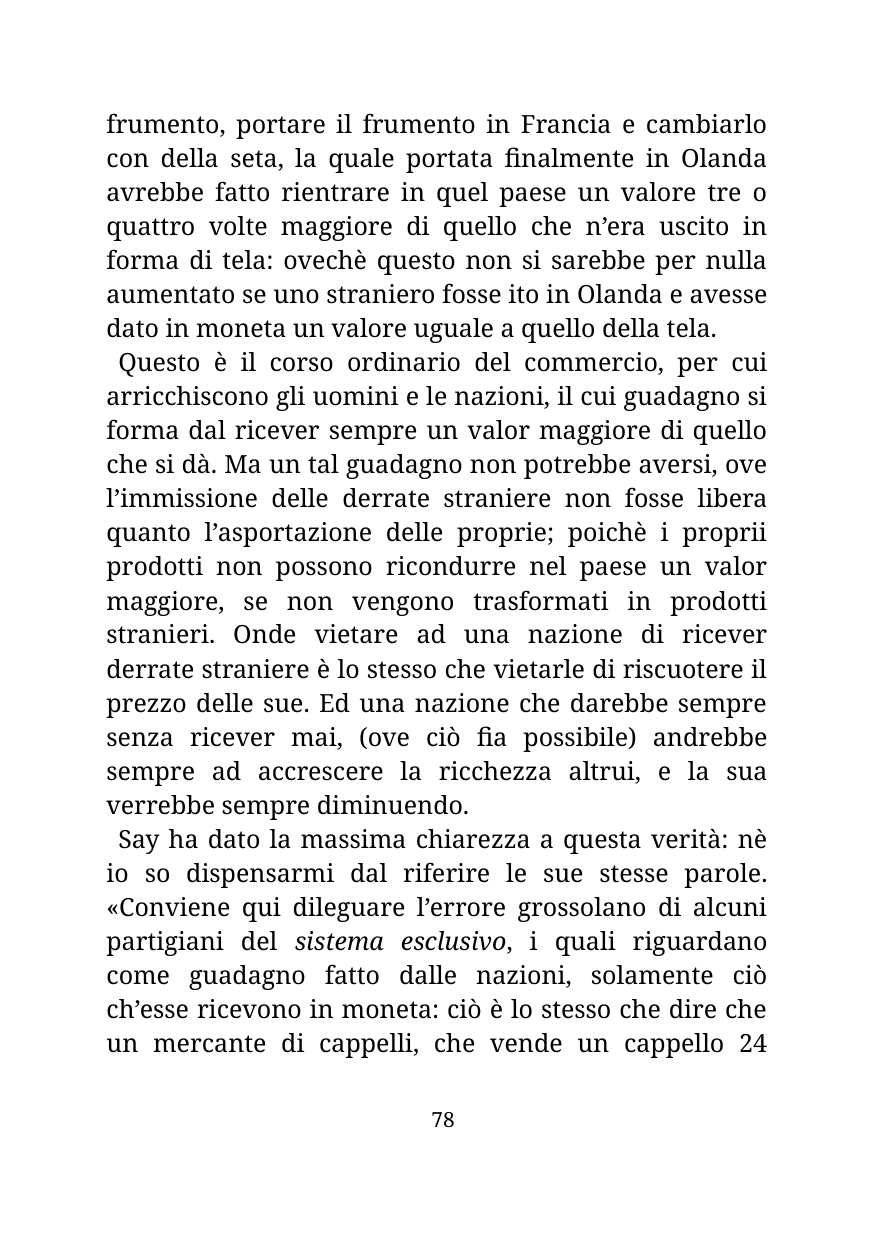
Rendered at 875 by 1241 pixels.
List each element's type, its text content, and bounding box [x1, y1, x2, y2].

text Say ha dato la massima chiarezza a questa verità: nè io so dispensarmi dal riferire le sue stesse parole. «Conviene qui dileguare l’errore grossolano di alcuni partigiani del sistema esclusivo, i quali riguardano come guadagno fatto dalle nazioni, solamente ciò ch’esse ricevono in moneta: ciò è lo stesso che dire che un mercante di cappelli, che vende un cappello 24 [106, 822, 768, 1060]
text frumento, portare il frumento in Francia e cambiarlo con della seta, la quale portata finalmente in Olanda avrebbe fatto rientrare in quel paese un valore tre o quattro volte maggiore di quello che n’era uscito in forma di tela: ovechè questo non si sarebbe per nulla aumentato se uno straniero fosse ito in Olanda e avesse dato in moneta un valore uguale a quello della tela. [106, 106, 768, 345]
text Questo è il corso ordinario del commercio, per cui arricchiscono gli uomini e le nazioni, il cui guadagno si forma dal ricever sempre un valor maggiore di quello che si dà. Ma un tal guadagno non potrebbe aversi, ove l’immissione delle derrate straniere non fosse libera quanto l’asportazione delle proprie; poichè i proprii prodotti non possono ricondurre nel paese un valor maggiore, se non vengono trasformati in prodotti stranieri. Onde vietare ad una nazione di ricever derrate straniere è lo stesso che vietarle di riscuotere il prezzo delle sue. Ed una nazione che darebbe sempre senza ricever mai, (ove ciò fia possibile) andrebbe sempre ad accrescere la ricchezza altrui, e la sua verrebbe sempre diminuendo. [106, 345, 768, 822]
